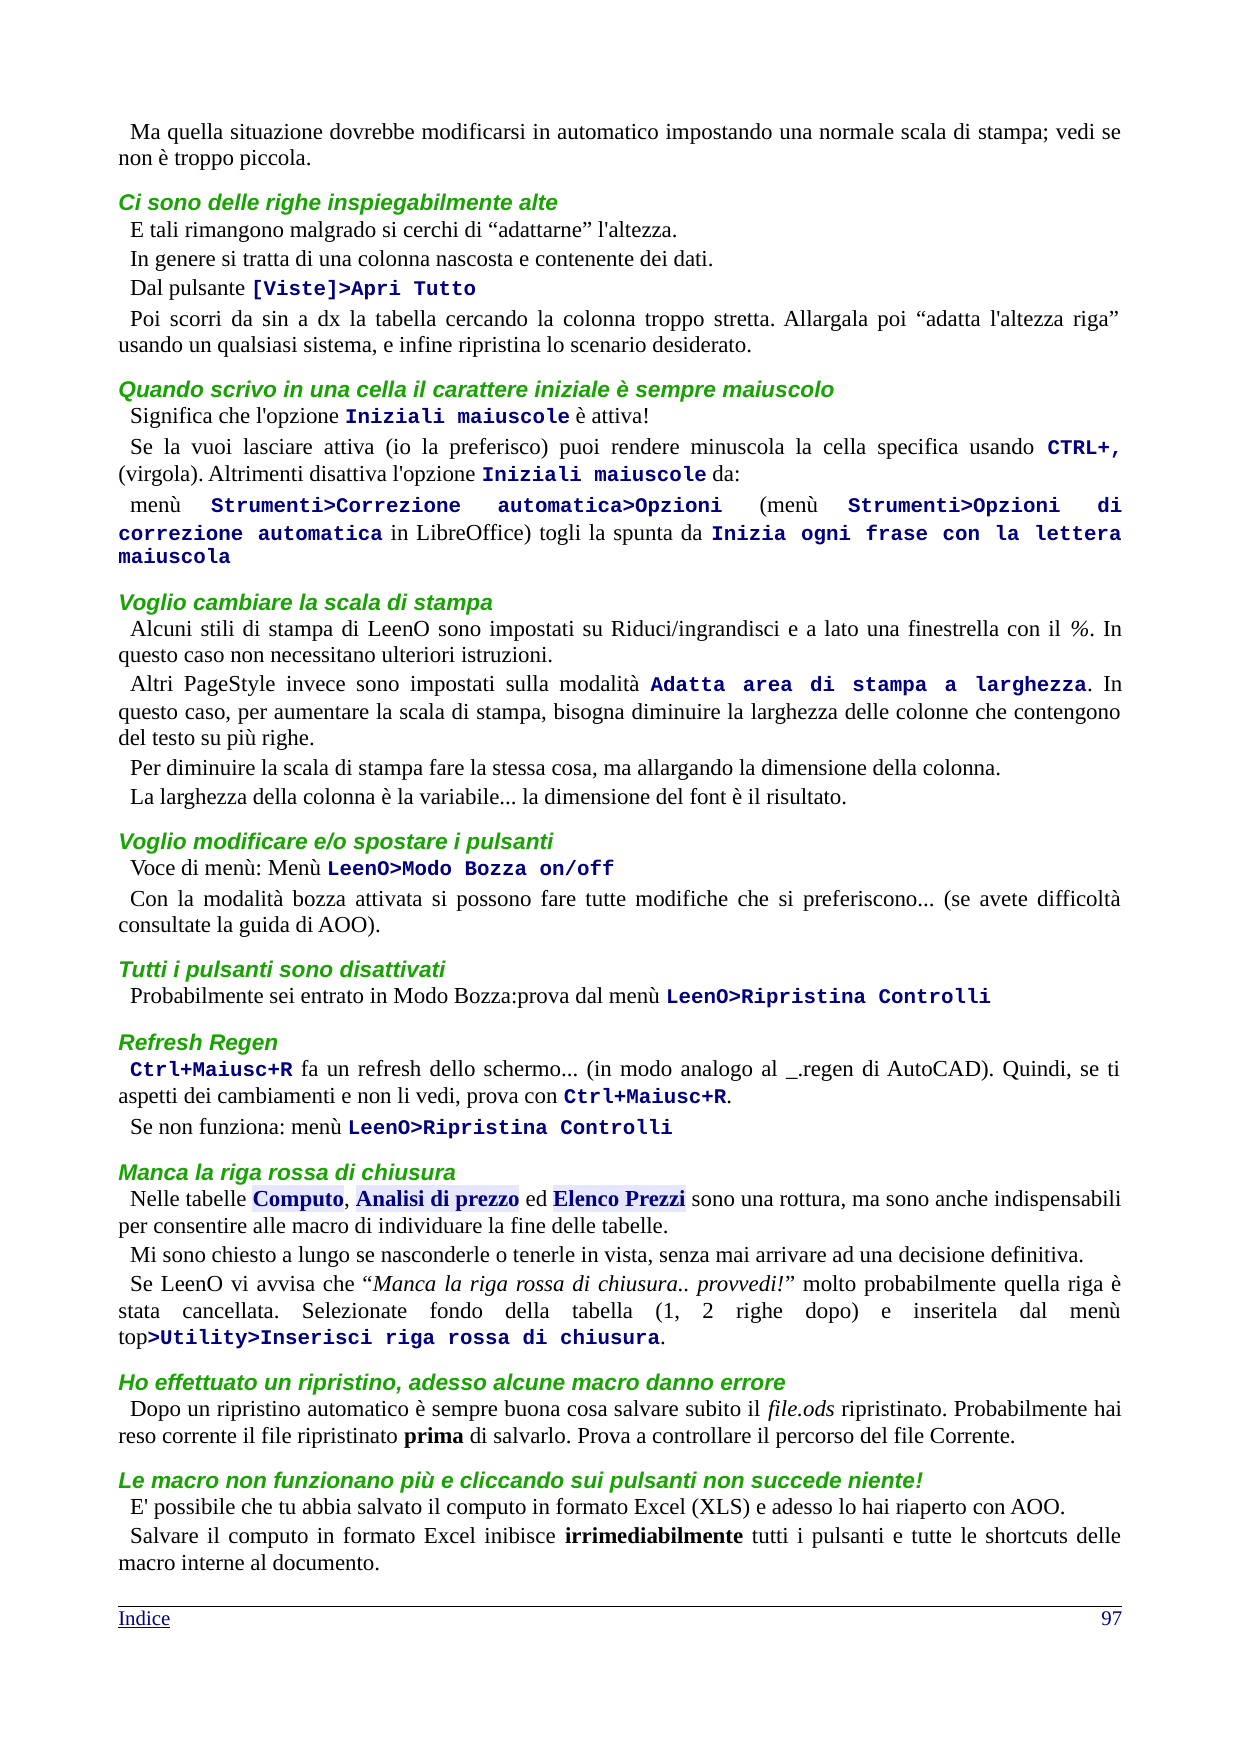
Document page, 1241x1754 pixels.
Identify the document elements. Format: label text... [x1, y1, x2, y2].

text Mi sono chiesto a lungo se nasconderle o tenerle in vista, senza mai arrivare ad una decisione definitiva. [118, 1241, 1122, 1267]
text Voce di menù: Menù LeenO>Modo Bozza on/off [118, 854, 1122, 882]
subtitle Refresh Regen [118, 1029, 1122, 1055]
text Ma quella situazione dovrebbe modificarsi in automatico impostando una normale scala di stampa; vedi se non è troppo piccola. [118, 118, 1122, 171]
subtitle Tutti i pulsanti sono disattivati [118, 956, 1122, 982]
text Poi scorri da sin a dx la tabella cercando la colonna troppo stretta. Allargala poi “adatta l'altezza riga” usando un qualsiasi sistema, e infine ripristina lo scenario desiderato. [118, 305, 1122, 357]
text Nelle tabelle Computo, Analisi di prezzo ed Elenco Prezzi sono una rottura, ma sono anche indispensabili per consentire alle macro di individuare la fine delle tabelle. [118, 1185, 1122, 1238]
subtitle Quando scrivo in una cella il carattere iniziale è sempre maiuscolo [118, 376, 1122, 402]
text Alcuni stili di stampa di LeenO sono impostati su Riduci/ingrandisci e a lato una finestrella con il %. In questo caso non necessitano ulteriori istruzioni. [118, 615, 1122, 667]
subtitle Ho effettuato un ripristino, adesso alcune macro danno errore [118, 1369, 1122, 1396]
subtitle Voglio modificare e/o spostare i pulsanti [118, 828, 1122, 854]
text E tali rimangono malgrado si cerchi di “adattarne” l'altezza. [118, 216, 1122, 242]
text Significa che l'opzione Iniziali maiuscole è attiva! [118, 402, 1122, 430]
text Ctrl+Maiusc+R fa un refresh dello schermo... (in modo analogo al _.regen di AutoCAD). Quindi, se ti aspetti dei cambiamenti e non li vedi, prova con Ctrl+Maiusc+R. [118, 1055, 1122, 1110]
text Se la vuoi lasciare attiva (io la preferisco) puoi rendere minuscola la cella specifica usando CTRL+, (virgola). Altrimenti disattiva l'opzione Iniziali maiuscole da: [118, 433, 1122, 488]
text Se LeenO vi avvisa che “Manca la riga rossa di chiusura.. provvedi!” molto probabilmente quella riga è stata cancellata. Selezionate fondo della tabella (1, 2 righe dopo) e inseritela dal menù top>Utility>Inserisci riga rossa di chiusura. [118, 1270, 1122, 1351]
text Salvare il computo in formato Excel inibisce irrimediabilmente tutti i pulsanti e tutte le shortcuts delle macro interne al documento. [118, 1522, 1122, 1575]
text Se non funziona: menù LeenO>Ripristina Controlli [118, 1113, 1122, 1141]
subtitle Ci sono delle righe inspiegabilmente alte [118, 189, 1122, 216]
text E' possibile che tu abbia salvato il computo in formato Excel (XLS) e adesso lo hai riaperto con AOO. [118, 1493, 1122, 1519]
subtitle Le macro non funzionano più e cliccando sui pulsanti non succede niente! [118, 1467, 1122, 1493]
text Per diminuire la scala di stampa fare la stessa cosa, ma allargando la dimensione della colonna. [118, 754, 1122, 780]
text Dal pulsante [Viste]>Apri Tutto [118, 274, 1122, 302]
text Altri PageStyle invece sono impostati sulla modalità Adatta area di stampa a larghezza. In questo caso, per aumentare la scala di stampa, bisogna diminuire la larghezza delle colonne che contengono del testo su più righe. [118, 670, 1122, 751]
text menù Strumenti>Correzione automatica>Opzioni (menù Strumenti>Opzioni di correzione automatica in LibreOffice) togli la spunta da Inizia ogni frase con la lettera maiuscola [118, 491, 1122, 570]
text Probabilmente sei entrato in Modo Bozza:prova dal menù LeenO>Ripristina Controlli [118, 982, 1122, 1010]
subtitle Manca la riga rossa di chiusura [118, 1159, 1122, 1185]
text Con la modalità bozza attivata si possono fare tutte modifiche che si preferiscono... (se avete difficoltà consultate la guida di AOO). [118, 885, 1122, 937]
text In genere si tratta di una colonna nascosta e contenente dei dati. [118, 245, 1122, 271]
subtitle Voglio cambiare la scala di stampa [118, 589, 1122, 615]
text Dopo un ripristino automatico è sempre buona cosa salvare subito il file.ods ripristinato. Probabilmente hai reso corrente il file ripristinato prima di salvarlo. Prova a controllare il percorso del file Corrente. [118, 1396, 1122, 1448]
text La larghezza della colonna è la variabile... la dimensione del font è il risultato. [118, 783, 1122, 809]
